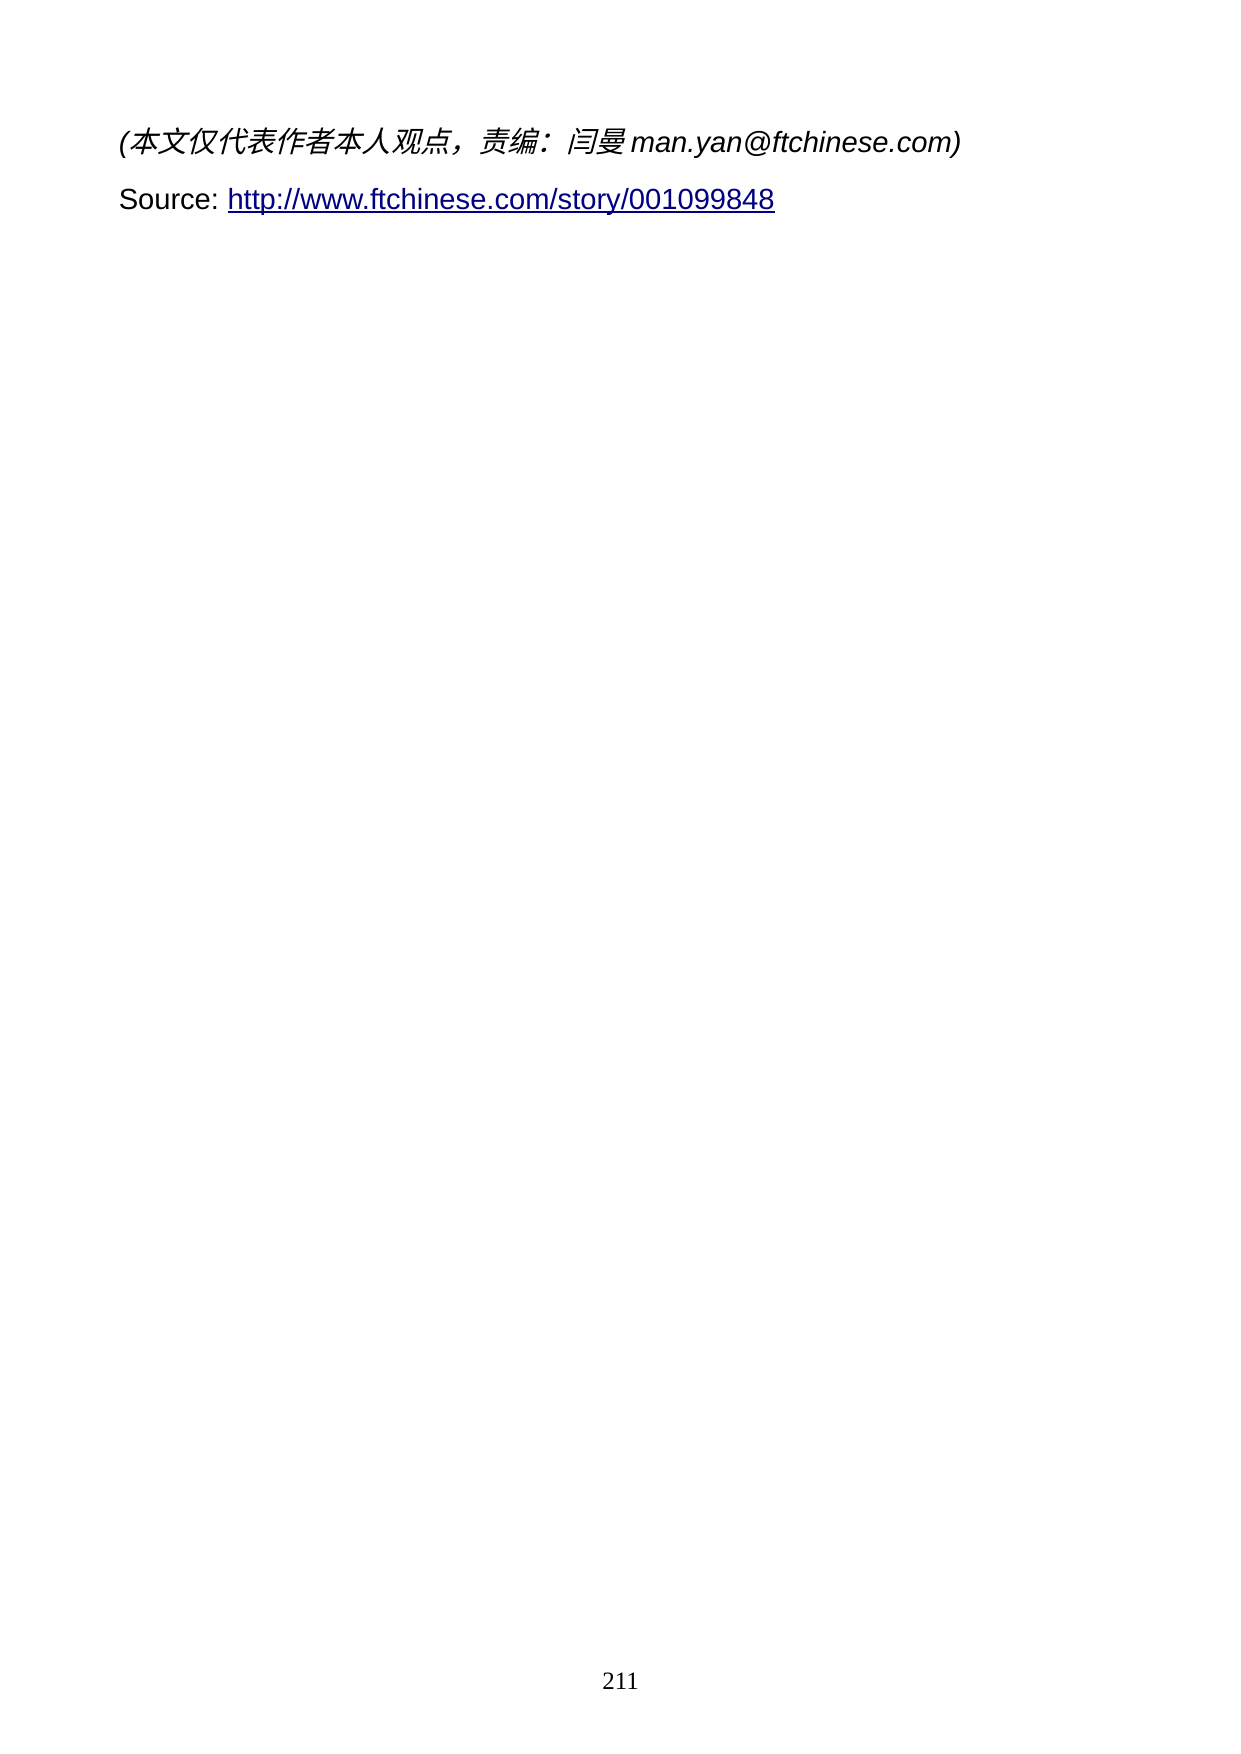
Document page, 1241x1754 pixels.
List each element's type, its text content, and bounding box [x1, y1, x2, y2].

text (本文仅代表作者本人观点，责编：闫曼 man.yan@ftchinese.com) [118, 118, 1122, 161]
text Source: http://www.ftchinese.com/story/001099848 [118, 182, 1122, 215]
